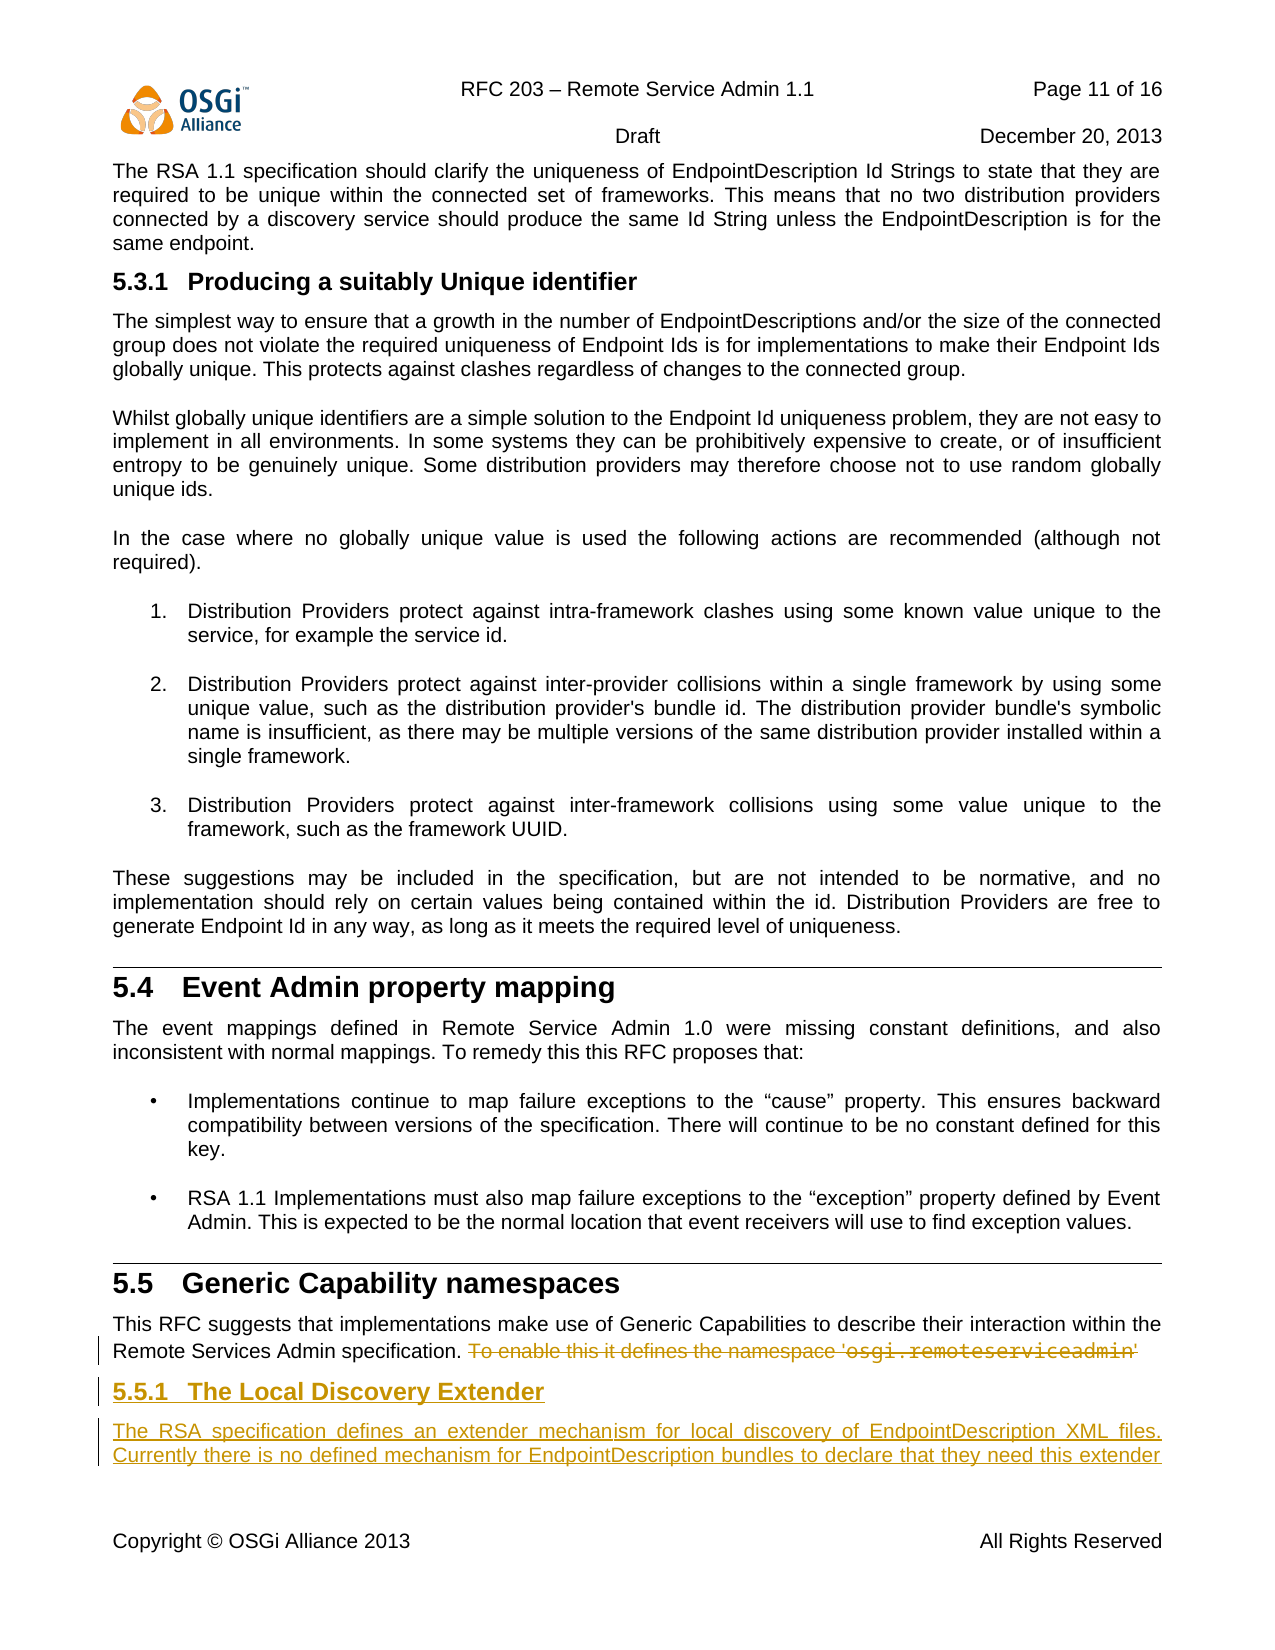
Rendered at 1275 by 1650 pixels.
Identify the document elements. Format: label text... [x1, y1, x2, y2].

text The event mappings defined in Remote Service Admin 1.0 were missing constant definitions, and also inconsistent with normal mappings. To remedy this this RFC proposes that: [112, 1016, 1162, 1064]
list Implementations continue to map failure exceptions to the “cause” property. This ensures backward compatibility between versions of the specification. There will continue to be no constant defined for this key. [150, 1089, 1162, 1161]
text This RFC suggests that implementations make use of Generic Capabilities to describe their interaction within the Remote Services Admin specification. [112, 1312, 1162, 1365]
text The simplest way to ensure that a growth in the number of EndpointDescriptions and/or the size of the connected group does not violate the required uniqueness of Endpoint Ids is for implementations to make their Endpoint Ids globally unique. This protects against clashes regardless of changes to the connected group. [112, 308, 1162, 380]
picture [113, 78, 257, 142]
text The RSA specification defines an extender mechanism for local discovery of EndpointDescription XML files. [112, 1418, 1162, 1439]
text Whilst globally unique identifiers are a simple solution to the Endpoint Id uniqueness problem, they are not easy to implement in all environments. In some systems they can be prohibitively expensive to create, or of insufficient entropy to be genuinely unique. Some distribution providers may therefore choose not to use random globally unique ids. [112, 405, 1162, 501]
list Distribution Providers protect against intra-framework clashes using some known value unique to the service, for example the service id. [150, 599, 1162, 647]
subtitle The Local Discovery Extender [112, 1377, 1162, 1406]
text Currently there is no defined mechanism for EndpointDescription bundles to declare that they need this extender [112, 1440, 1162, 1463]
text In the case where no globally unique value is used the following actions are recommended (although not required). [112, 526, 1162, 574]
list RSA 1.1 Implementations must also map failure exceptions to the “exception” property defined by Event Admin. This is expected to be the normal location that event receivers will use to find exception values. [150, 1186, 1162, 1234]
subtitle Generic Capability namespaces [112, 1264, 1162, 1300]
list Distribution Providers protect against inter-provider collisions within a single framework by using some unique value, such as the distribution provider's bundle id. The distribution provider bundle's symbolic name is insufficient, as there may be multiple versions of the same distribution provider installed within a single framework. [150, 672, 1162, 768]
text These suggestions may be included in the specification, but are not intended to be normative, and no implementation should rely on certain values being contained within the id. Distribution Providers are free to generate Endpoint Id in any way, as long as it meets the required level of uniqueness. [112, 866, 1162, 938]
text The RSA 1.1 specification should clarify the uniqueness of EndpointDescription Id Strings to state that they are required to be unique within the connected set of frameworks. This means that no two distribution providers connected by a discovery service should produce the same Id String unless the EndpointDescription is for the same endpoint. [112, 159, 1162, 255]
subtitle Event Admin property mapping [112, 968, 1162, 1003]
list Distribution Providers protect against inter-framework collisions using some value unique to the framework, such as the framework UUID. [150, 793, 1162, 841]
subtitle Producing a suitably Unique identifier [112, 267, 1162, 296]
